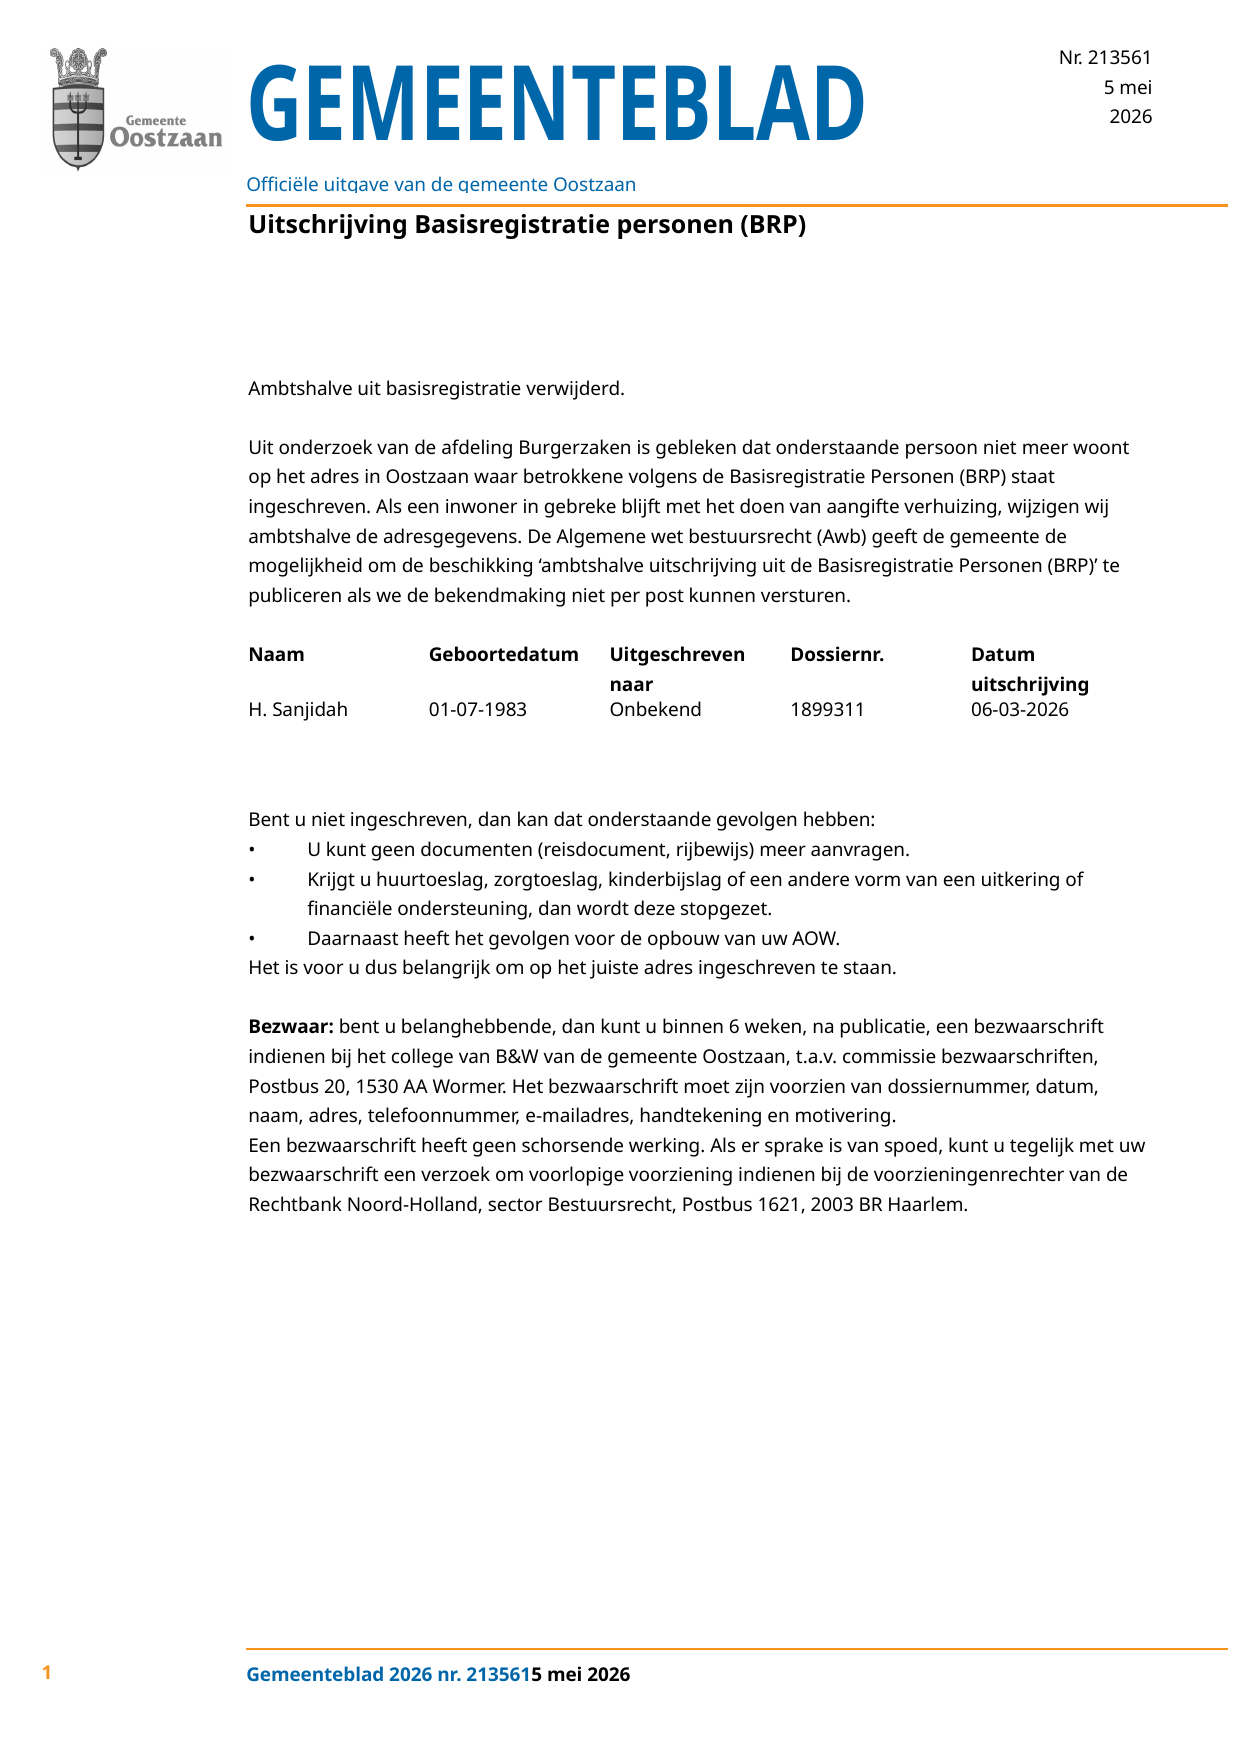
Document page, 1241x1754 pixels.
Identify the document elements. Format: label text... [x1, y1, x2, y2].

table_cell [429, 748, 609, 774]
table_cell 1899311 [790, 697, 971, 722]
table_cell [248, 722, 429, 748]
table_header Geboortedatum [429, 641, 609, 697]
table_cell H. Sanjidah [248, 697, 429, 722]
text Uitschrijving Basisregistratie personen (BRP) [248, 207, 1152, 241]
table_cell [971, 722, 1152, 748]
table_cell [790, 722, 971, 748]
text Ambtshalve uit basisregistratie verwijderd. [248, 375, 1152, 401]
text Uit onderzoek van de afdeling Burgerzaken is gebleken dat onderstaande persoon niet meer woont op het adres in Oostzaan waar betrokkene volgens de Basisregistratie Personen (BRP) staat ingeschreven. Als een inwoner in gebreke blijft met het doen van aangifte verhuizing, wijzigen wij ambtshalve de adresgegevens. De Algemene wet bestuursrecht (Awb) geeft de gemeente de mogelijkheid om de beschikking ‘ambtshalve uitschrijving uit de Basisregistratie Personen (BRP)’ te publiceren als we de bekendmaking niet per post kunnen versturen. [248, 434, 1152, 608]
picture [41, 47, 231, 172]
text Bent u niet ingeschreven, dan kan dat onderstaande gevolgen hebben: [248, 807, 1152, 832]
table_cell [609, 748, 790, 774]
table_cell 06-03-2026 [971, 697, 1152, 722]
text Het is voor u dus belangrijk om op het juiste adres ingeschreven te staan. [248, 954, 1152, 980]
list U kunt geen documenten (reisdocument, rijbewijs) meer aanvragen. [248, 836, 1152, 862]
table_cell Onbekend [609, 697, 790, 722]
table_header Naam [248, 641, 429, 697]
table_cell [971, 748, 1152, 774]
table_cell 01-07-1983 [429, 697, 609, 722]
table_header Datum uitschrijving [971, 641, 1152, 697]
table_cell [248, 748, 429, 774]
table_header Dossiernr. [790, 641, 971, 697]
list Krijgt u huurtoeslag, zorgtoeslag, kinderbijslag of een andere vorm van een uitkering of financiële ondersteuning, dan wordt deze stopgezet. [248, 866, 1152, 921]
table_cell [790, 748, 971, 774]
table_cell [609, 722, 790, 748]
text Bezwaar: bent u belanghebbende, dan kunt u binnen 6 weken, na publicatie, een bezwaarschrift indienen bij het college van B&W van de gemeente Oostzaan, t.a.v. commissie bezwaarschriften, Postbus 20, 1530 AA Wormer. Het bezwaarschrift moet zijn voorzien van dossiernummer, datum, naam, adres, telefoonnummer, e-mailadres, handtekening en motivering. [248, 1014, 1152, 1128]
list Daarnaast heeft het gevolgen voor de opbouw van uw AOW. [248, 925, 1152, 951]
table_header Uitgeschreven naar [609, 641, 790, 697]
text Een bezwaarschrift heeft geen schorsende werking. Als er sprake is van spoed, kunt u tegelijk met uw bezwaarschrift een verzoek om voorlopige voorziening indienen bij de voorzieningenrechter van de Rechtbank Noord-Holland, sector Bestuursrecht, Postbus 1621, 2003 BR Haarlem. [248, 1132, 1152, 1217]
table_cell [429, 722, 609, 748]
